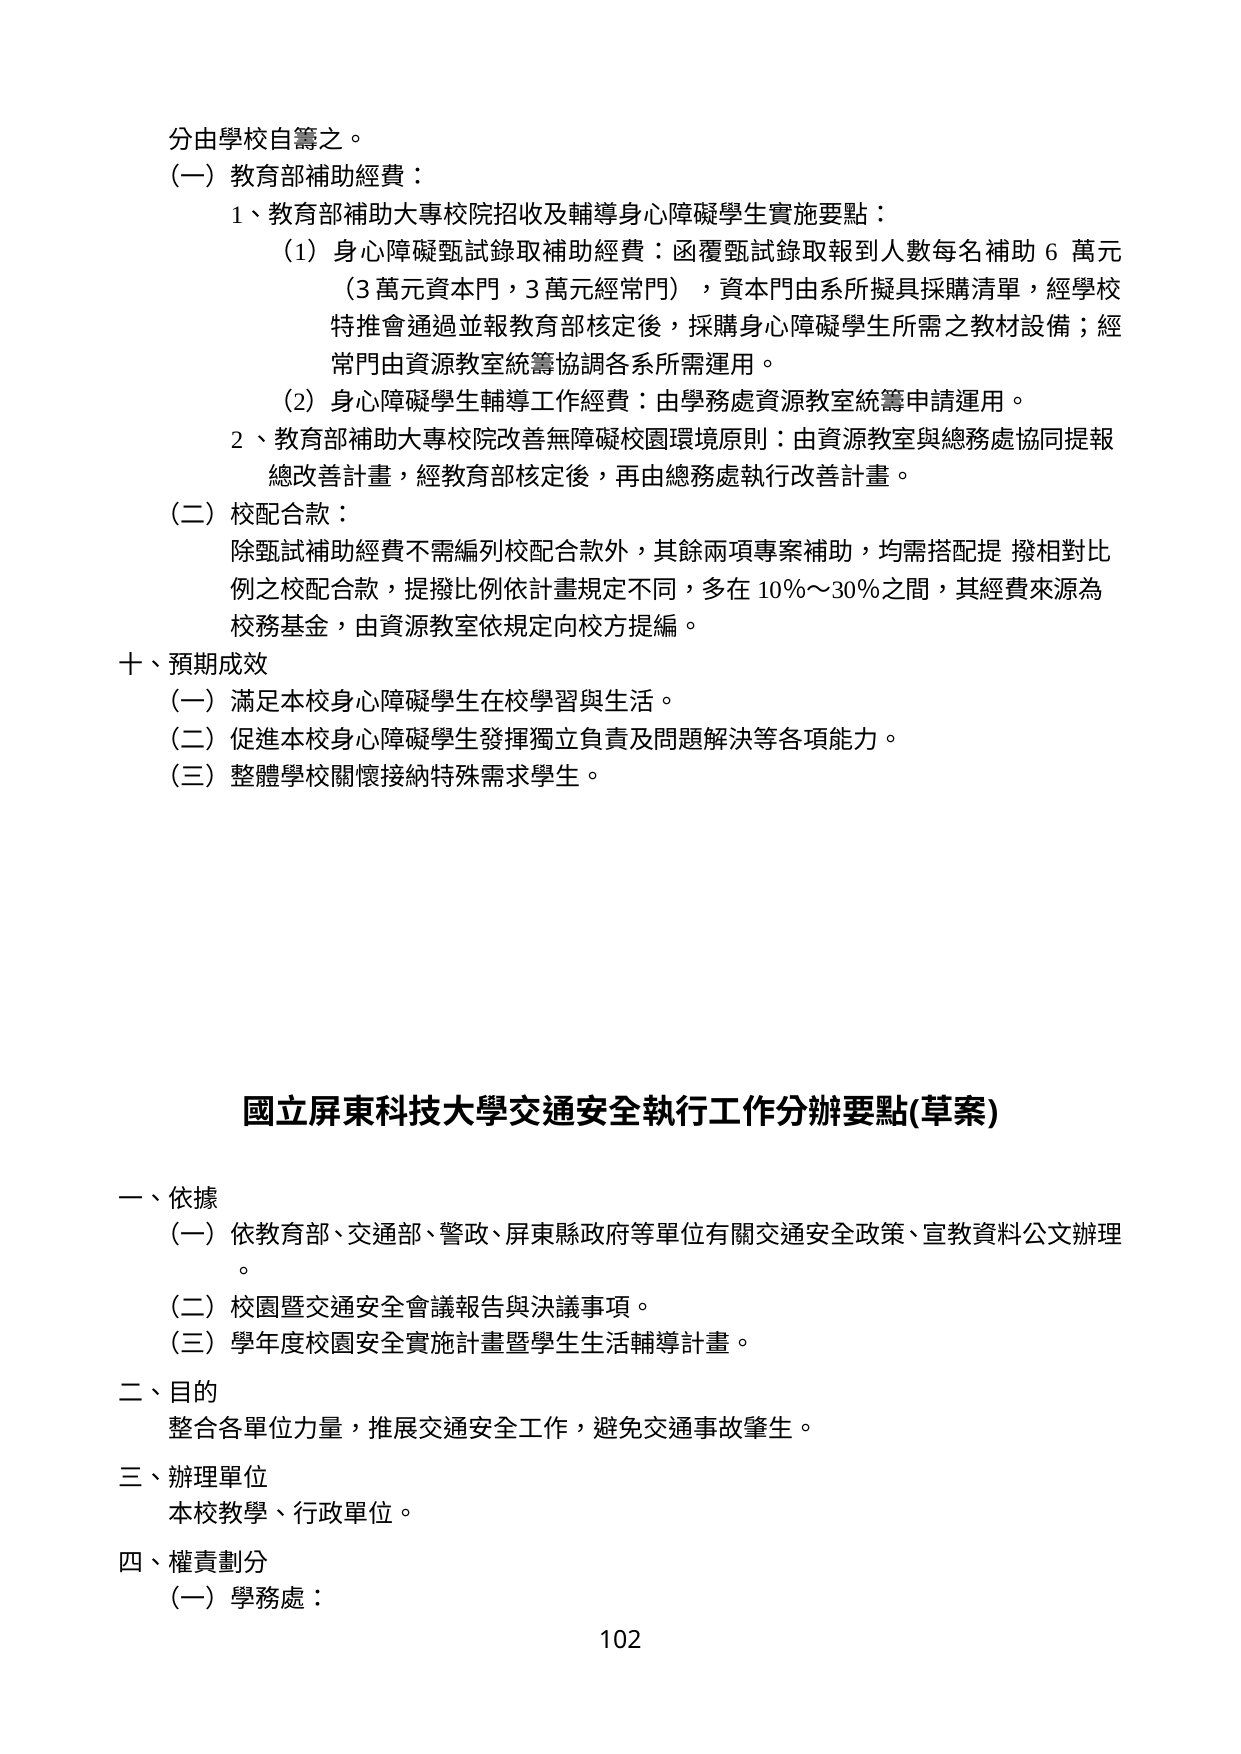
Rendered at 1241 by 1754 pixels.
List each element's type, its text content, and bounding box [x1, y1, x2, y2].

text 2 、教育部補助大專校院改善無障礙校園環境原則：由資源教室與總務處協同提報總改善計畫，經教育部核定後，再由總務處執行改善計畫。 [231, 418, 1122, 493]
text 國立屏東科技大學交通安全執行工作分辦要點(草案) [118, 1085, 1122, 1133]
text 除甄試補助經費不需編列校配合款外，其餘兩項專案補助，均需搭配提 撥相對比例之校配合款，提撥比例依計畫規定不同，多在 10％～30％之間，其經費來源為校務基金，由資源教室依規定向校方提編。 [231, 531, 1122, 643]
text 十、預期成效 [118, 643, 1119, 681]
text 分由學校自籌之。 [168, 118, 1122, 156]
text （一）教育部補助經費： [156, 156, 1122, 193]
text 三、辦理單位 [118, 1457, 1122, 1494]
text 四、權責劃分 [118, 1542, 1122, 1579]
text （三）學年度校園安全實施計畫暨學生生活輔導計畫。 [156, 1324, 1122, 1360]
text （二）促進本校身心障礙學生發揮獨立負責及問題解決等各項能力。 [156, 718, 1122, 756]
text 一、依據 [118, 1179, 1122, 1215]
text 1、教育部補助大專校院招收及輔導身心障礙學生實施要點： [231, 193, 1122, 231]
text （2）身心障礙學生輔導工作經費：由學務處資源教室統籌申請運用。 [268, 381, 1122, 418]
text 整合各單位力量，推展交通安全工作，避免交通事故肇生。 [118, 1409, 1122, 1445]
text （1）身心障礙甄試錄取補助經費：函覆甄試錄取報到人數每名補助 6 萬元（3萬元資本門，3萬元經常門），資本門由系所擬具採購清單，經學校特推會通過並報教育部核定後，採購身心障礙學生所需之教材設備；經常門由資源教室統籌協調各系所需運用。 [268, 231, 1122, 381]
text 二、目的 [118, 1372, 1122, 1409]
text （三）整體學校關懷接納特殊需求學生。 [156, 756, 1122, 793]
text （一）依教育部、交通部、警政、屏東縣政府等單位有關交通安全政策、宣教資料公文辦理。 [156, 1215, 1122, 1287]
text （二）校配合款： [156, 493, 1122, 531]
text （一）學務處： [156, 1579, 1122, 1615]
text 本校教學、行政單位。 [168, 1494, 1122, 1530]
text （一）滿足本校身心障礙學生在校學習與生活。 [156, 681, 1122, 718]
text （二）校園暨交通安全會議報告與決議事項。 [156, 1287, 1122, 1324]
